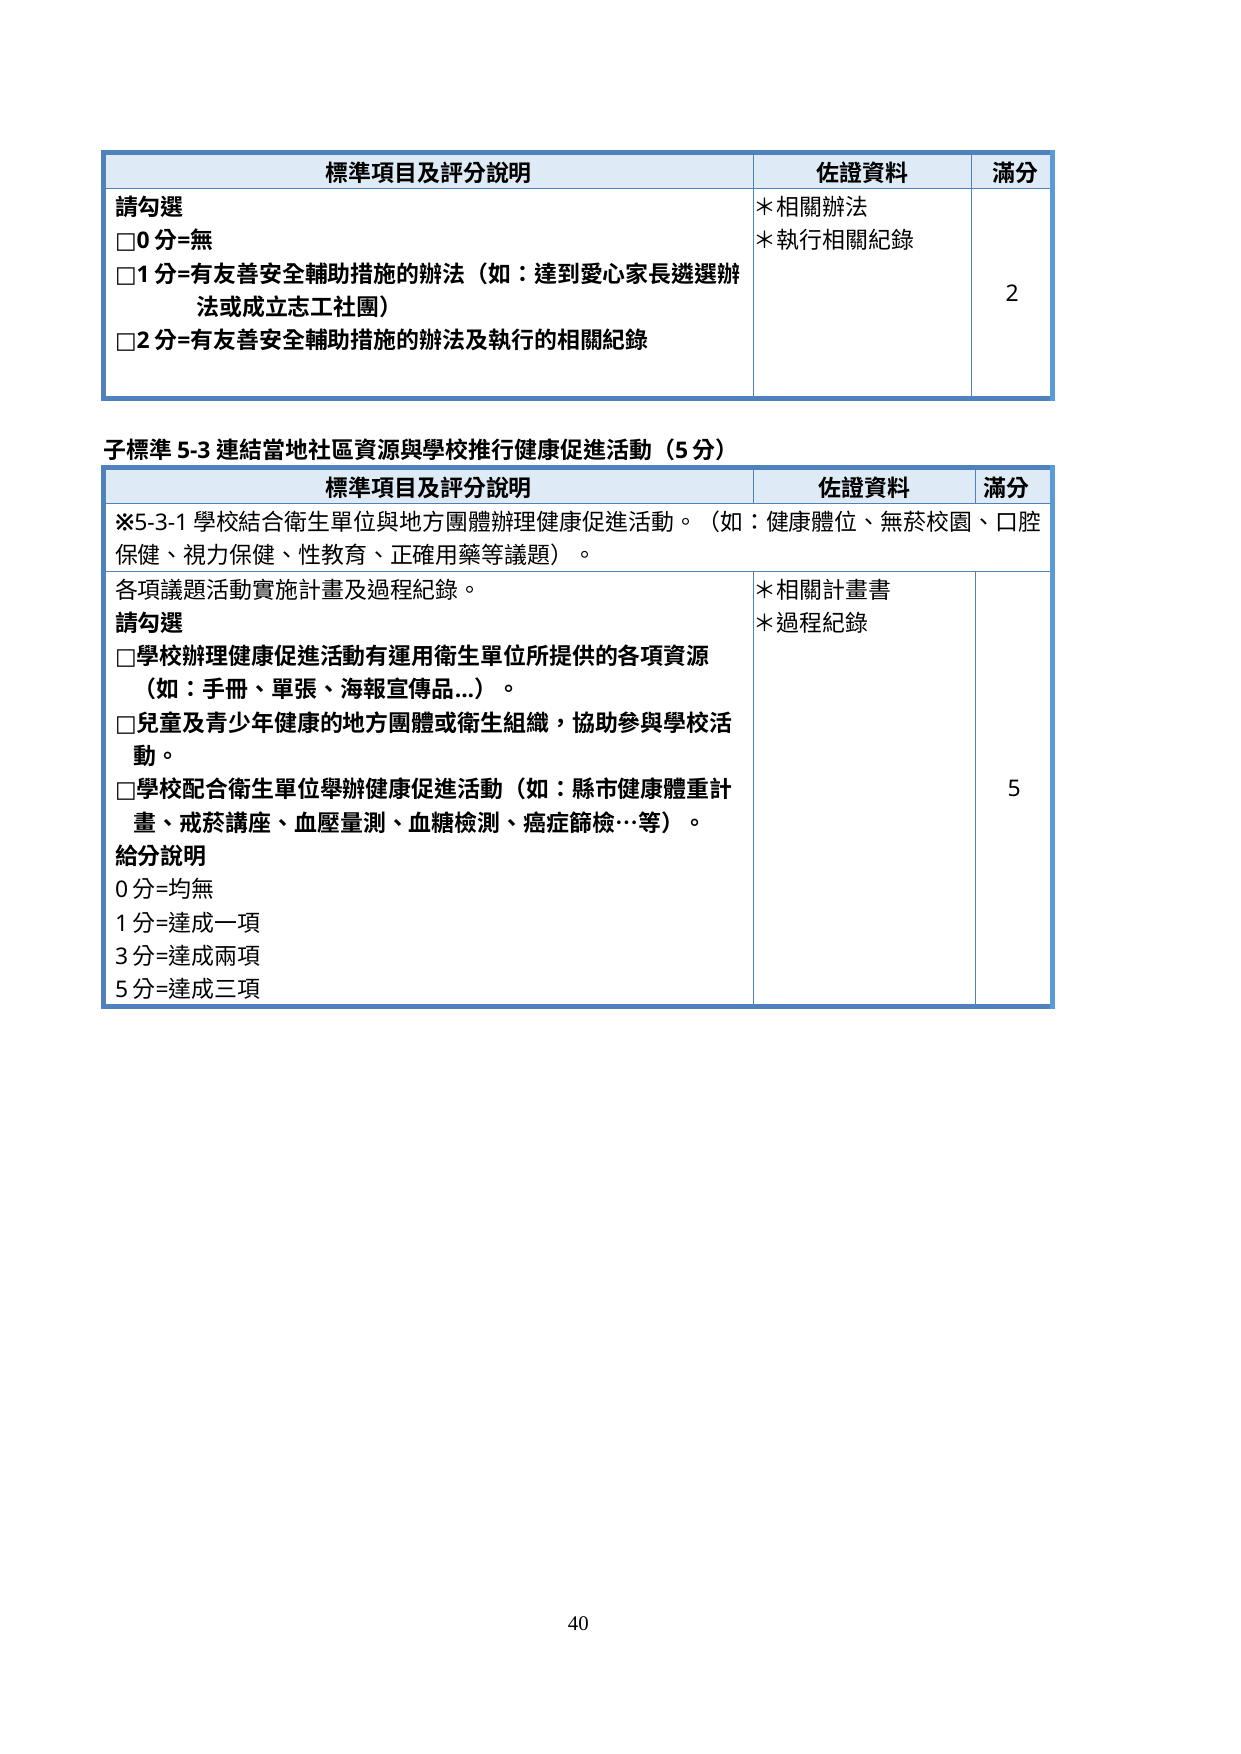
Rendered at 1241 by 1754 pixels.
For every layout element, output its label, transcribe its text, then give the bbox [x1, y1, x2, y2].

table_cell 各項議題活動實施計畫及過程紀錄。 請勾選 □學校辦理健康促進活動有運用衛生單位所提供的各項資源（如：手冊、單張、海報宣傳品...）。 □兒童及青少年健康的地方團體或衛生組織，協助參與學校活動。 □學校配合衛生單位舉辦健康促進活動（如：縣市健康體重計畫、戒菸講座、血壓量測、血糖檢測、癌症篩檢…等）。 給分說明 0分=均無 1分=達成一項 3分=達成兩項 5分=達成三項 [106, 572, 753, 1004]
table_cell ＊相關計畫書 ＊過程紀錄 [754, 572, 975, 1004]
text 子標準5-3 連結當地社區資源與學校推行健康促進活動（5分） [103, 432, 1053, 465]
table_header 滿分 [976, 470, 1050, 503]
table_cell ＊相關辦法 ＊執行相關紀錄 [754, 189, 971, 396]
table_cell 請勾選 □0分=無 □1分=有友善安全輔助措施的辦法（如：達到愛心家長遴選辦法或成立志工社團） □2分=有友善安全輔助措施的辦法及執行的相關紀錄 [106, 189, 753, 396]
table_cell ※5-3-1學校結合衛生單位與地方團體辦理健康促進活動。（如：健康體位、無菸校園、口腔保健、視力保健、性教育、正確用藥等議題）。 [106, 504, 1050, 571]
table_header 標準項目及評分說明 [106, 155, 753, 188]
table_header 佐證資料 [754, 470, 975, 503]
table_cell 2 [972, 189, 1050, 396]
table_header 佐證資料 [754, 155, 971, 188]
table_header 滿分 [972, 155, 1050, 188]
table_header 標準項目及評分說明 [106, 470, 753, 503]
table_cell 5 [976, 572, 1050, 1004]
